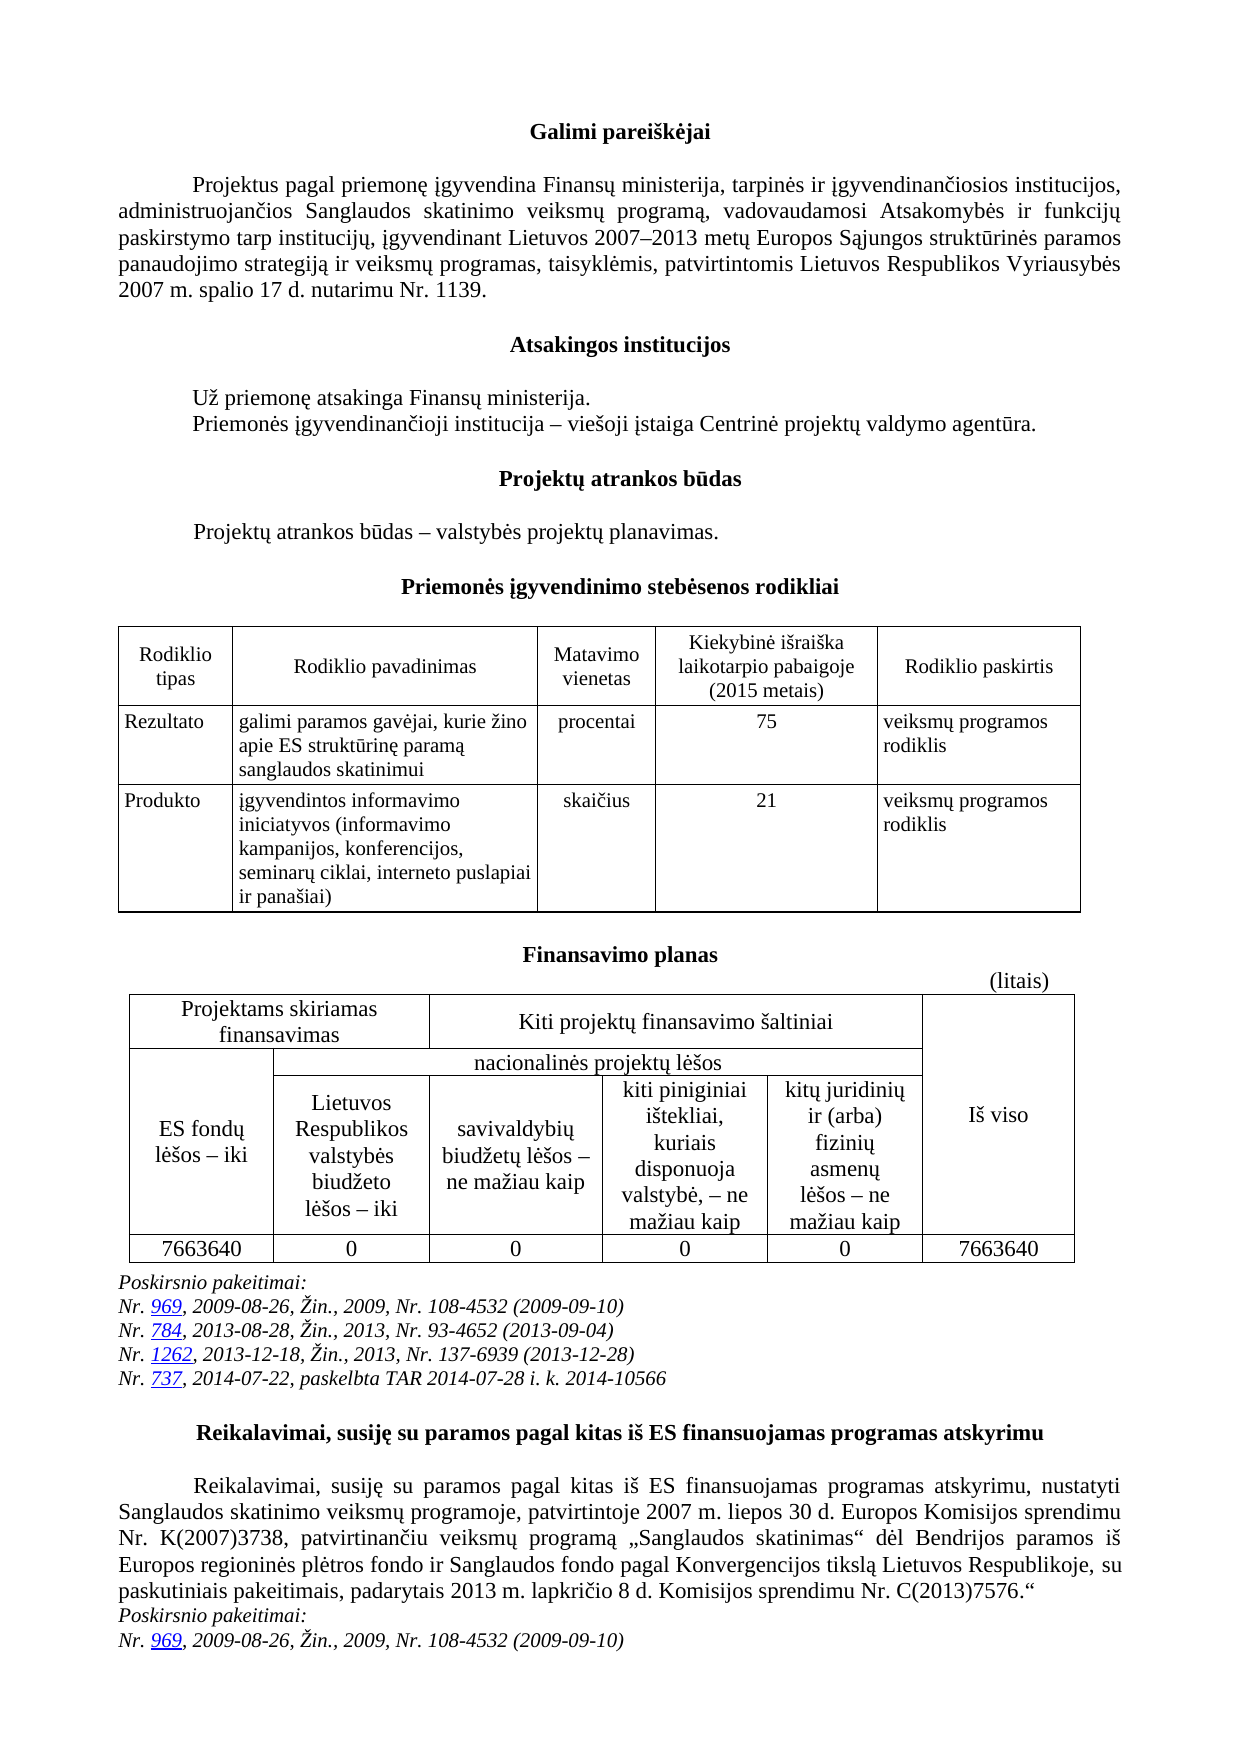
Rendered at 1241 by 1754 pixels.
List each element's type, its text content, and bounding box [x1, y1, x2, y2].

table_cell nacionalinės projektų lėšos [274, 1049, 922, 1075]
table_cell 0 [603, 1235, 767, 1262]
text Reikalavimai, susiję su paramos pagal kitas iš ES finansuojamas programas atskyrimu [118, 1419, 1122, 1445]
table_header Kiti projektų finansavimo šaltiniai [430, 995, 922, 1048]
table_cell veiksmų programos rodiklis [878, 706, 1080, 784]
text Nr. 784, 2013-08-28, Žin., 2013, Nr. 93-4652 (2013-09-04) [118, 1318, 1122, 1342]
table_cell skaičius [538, 785, 655, 911]
text Atsakingos institucijos [118, 331, 1122, 358]
text Nr. 969, 2009-08-26, Žin., 2009, Nr. 108-4532 (2009-09-10) [118, 1294, 1122, 1318]
table_header Matavimo vienetas [538, 627, 655, 705]
table_cell 0 [274, 1235, 429, 1262]
text Priemonės įgyvendinimo stebėsenos rodikliai [118, 573, 1122, 600]
table_header Kiekybinė išraiška laikotarpio pabaigoje (2015 metais) [656, 627, 877, 705]
table_cell 0 [768, 1235, 922, 1262]
table_cell galimi paramos gavėjai, kurie žino apie ES struktūrinę paramą sanglaudos skatinimui [233, 706, 537, 784]
table_cell Produkto [119, 785, 232, 911]
text Nr. 1262, 2013-12-18, Žin., 2013, Nr. 137-6939 (2013-12-28) [118, 1342, 1122, 1366]
text Priemonės įgyvendinančioji institucija – viešoji įstaiga Centrinė projektų valdymo agentūra. [118, 410, 1122, 437]
table_cell savivaldybių biudžetų lėšos – ne mažiau kaip [430, 1076, 602, 1234]
text Nr. 737, 2014-07-22, paskelbta TAR 2014-07-28 i. k. 2014-10566 [118, 1366, 1122, 1390]
table_cell kitų juridinių ir (arba) fizinių asmenų lėšos – ne mažiau kaip [768, 1076, 922, 1234]
table_cell ES fondų lėšos – iki [130, 1049, 273, 1234]
text Projektų atrankos būdas – valstybės projektų planavimas. [118, 518, 1122, 544]
table_cell veiksmų programos rodiklis [878, 785, 1080, 911]
text Projektus pagal priemonę įgyvendina Finansų ministerija, tarpinės ir įgyvendinančiosios institucijos, administruojančios Sanglaudos skatinimo veiksmų programą, vadovaudamosi Atsakomybės ir funkcijų paskirstymo tarp institucijų, įgyvendinant Lietuvos 2007–2013 metų Europos Sąjungos struktūrinės paramos panaudojimo strategiją ir veiksmų programas, taisyklėmis, patvirtintomis Lietuvos Respublikos Vyriausybės 2007 m. spalio 17 d. nutarimu Nr. 1139. [118, 171, 1122, 303]
table_cell Rezultato [119, 706, 232, 784]
text Nr. 969, 2009-08-26, Žin., 2009, Nr. 108-4532 (2009-09-10) [118, 1627, 1122, 1652]
table_cell 7663640 [130, 1235, 273, 1262]
table_cell procentai [538, 706, 655, 784]
table_cell kiti piniginiai ištekliai, kuriais disponuoja valstybė, – ne mažiau kaip [603, 1076, 767, 1234]
text Projektų atrankos būdas [118, 466, 1122, 492]
table_cell 21 [656, 785, 877, 911]
text Reikalavimai, susiję su paramos pagal kitas iš ES finansuojamas programas atskyrimu, nustatyti Sanglaudos skatinimo veiksmų programoje, patvirtintoje 2007 m. liepos 30 d. Europos Komisijos sprendimu Nr. K(2007)3738, patvirtinančiu veiksmų programą „Sanglaudos skatinimas“ dėl Bendrijos paramos iš Europos regioninės plėtros fondo ir Sanglaudos fondo pagal Konvergencijos tikslą Lietuvos Respublikoje, su paskutiniais pakeitimais, padarytais 2013 m. lapkričio 8 d. Komisijos sprendimu Nr. C(2013)7576.“ [118, 1472, 1122, 1603]
text Už priemonę atsakinga Finansų ministerija. [118, 384, 1122, 410]
text Finansavimo planas [118, 941, 1122, 967]
table_cell įgyvendintos informavimo iniciatyvos (informavimo kampanijos, konferencijos, seminarų ciklai, interneto puslapiai ir panašiai) [233, 785, 537, 911]
table_header Rodiklio paskirtis [878, 627, 1080, 705]
table_header Projektams skiriamas finansavimas [130, 995, 429, 1048]
text Poskirsnio pakeitimai: [118, 1603, 1122, 1627]
table_cell 7663640 [923, 1235, 1074, 1262]
table_cell 75 [656, 706, 877, 784]
table_header Rodiklio pavadinimas [233, 627, 537, 705]
table_header Iš viso [923, 995, 1074, 1234]
text (litais) [118, 967, 1122, 994]
text Poskirsnio pakeitimai: [118, 1270, 1122, 1294]
table_cell Lietuvos Respublikos valstybės biudžeto lėšos – iki [274, 1076, 429, 1234]
table_header Rodiklio tipas [119, 627, 232, 705]
table_cell 0 [430, 1235, 602, 1262]
text Galimi pareiškėjai [118, 118, 1122, 144]
